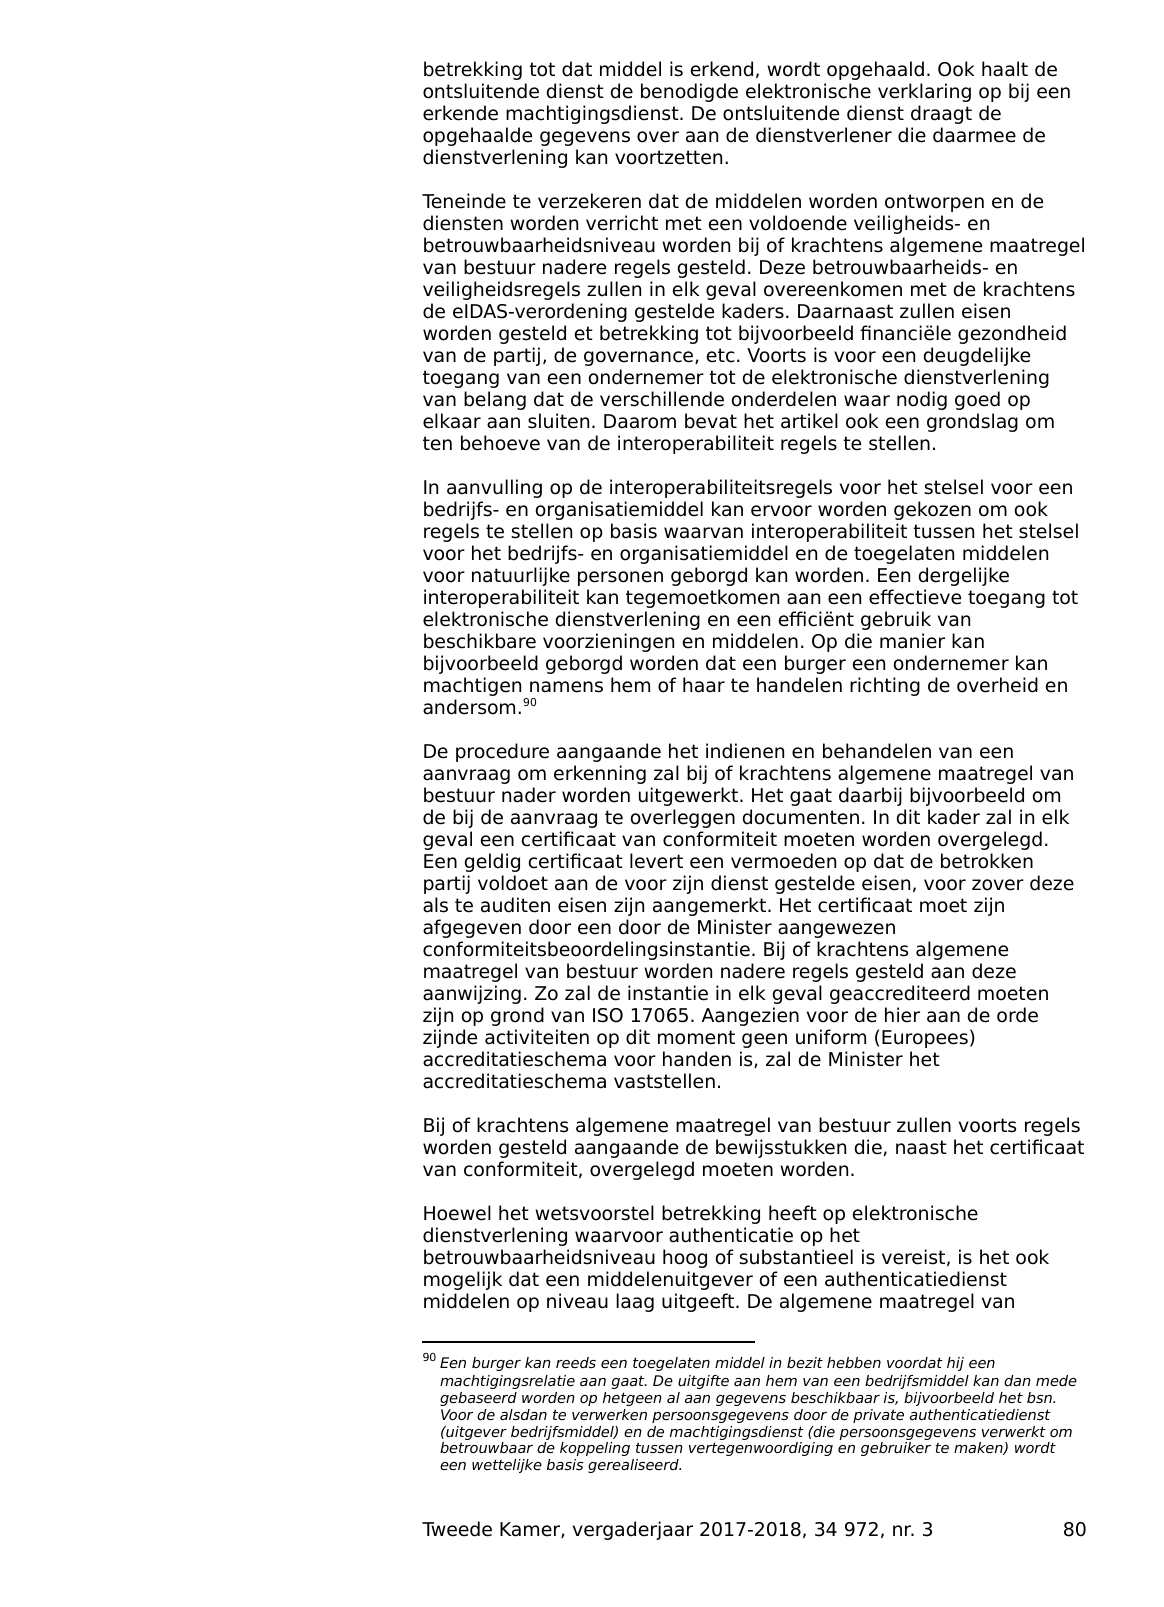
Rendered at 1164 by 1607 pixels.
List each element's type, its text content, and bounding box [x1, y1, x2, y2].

text Hoewel het wetsvoorstel betrekking heeft op elektronische dienstverlening waarvoor authenticatie op het betrouwbaarheidsniveau hoog of substantieel is vereist, is het ook mogelijk dat een middelenuitgever of een authenticatiedienst middelen op niveau laag uitgeeft. De algemene maatregel van [422, 1203, 1087, 1313]
text Een burger kan reeds een toegelaten middel in bezit hebben voordat hij een machtigingsrelatie aan gaat. De uitgifte aan hem van een bedrijfsmiddel kan dan mede gebaseerd worden op hetgeen al aan gegevens beschikbaar is, bijvoorbeeld het bsn. Voor de alsdan te verwerken persoonsgegevens door de private authenticatiedienst (uitgever bedrijfsmiddel) en de machtigingsdienst (die persoonsgegevens verwerkt om betrouwbaar de koppeling tussen vertegenwoordiging en gebruiker te maken) wordt een wettelijke basis gerealiseerd. [422, 1351, 1087, 1474]
text Bij of krachtens algemene maatregel van bestuur zullen voorts regels worden gesteld aangaande de bewijsstukken die, naast het certificaat van conformiteit, overgelegd moeten worden. [422, 1115, 1087, 1181]
text Teneinde te verzekeren dat de middelen worden ontworpen en de diensten worden verricht met een voldoende veiligheids- en betrouwbaarheidsniveau worden bij of krachtens algemene maatregel van bestuur nadere regels gesteld. Deze betrouwbaarheids- en veiligheidsregels zullen in elk geval overeenkomen met de krachtens de eIDAS-verordening gestelde kaders. Daarnaast zullen eisen worden gesteld et betrekking tot bijvoorbeeld financiële gezondheid van de partij, de governance, etc. Voorts is voor een deugdelijke toegang van een ondernemer tot de elektronische dienstverlening van belang dat de verschillende onderdelen waar nodig goed op elkaar aan sluiten. Daarom bevat het artikel ook een grondslag om ten behoeve van de interoperabiliteit regels te stellen. [422, 191, 1087, 455]
text De procedure aangaande het indienen en behandelen van een aanvraag om erkenning zal bij of krachtens algemene maatregel van bestuur nader worden uitgewerkt. Het gaat daarbij bijvoorbeeld om de bij de aanvraag te overleggen documenten. In dit kader zal in elk geval een certificaat van conformiteit moeten worden overgelegd. Een geldig certificaat levert een vermoeden op dat de betrokken partij voldoet aan de voor zijn dienst gestelde eisen, voor zover deze als te auditen eisen zijn aangemerkt. Het certificaat moet zijn afgegeven door een door de Minister aangewezen conformiteitsbeoordelingsinstantie. Bij of krachtens algemene maatregel van bestuur worden nadere regels gesteld aan deze aanwijzing. Zo zal de instantie in elk geval geaccrediteerd moeten zijn op grond van ISO 17065. Aangezien voor de hier aan de orde zijnde activiteiten op dit moment geen uniform (Europees) accreditatieschema voor handen is, zal de Minister het accreditatieschema vaststellen. [422, 741, 1087, 1093]
text betrekking tot dat middel is erkend, wordt opgehaald. Ook haalt de ontsluitende dienst de benodigde elektronische verklaring op bij een erkende machtigingsdienst. De ontsluitende dienst draagt de opgehaalde gegevens over aan de dienstverlener die daarmee de dienstverlening kan voortzetten. [422, 59, 1087, 169]
text In aanvulling op de interoperabiliteitsregels voor het stelsel voor een bedrijfs- en organisatiemiddel kan ervoor worden gekozen om ook regels te stellen op basis waarvan interoperabiliteit tussen het stelsel voor het bedrijfs- en organisatiemiddel en de toegelaten middelen voor natuurlijke personen geborgd kan worden. Een dergelijke interoperabiliteit kan tegemoetkomen aan een effectieve toegang tot elektronische dienstverlening en een efficiënt gebruik van beschikbare voorzieningen en middelen. Op die manier kan bijvoorbeeld geborgd worden dat een burger een ondernemer kan machtigen namens hem of haar te handelen richting de overheid en andersom. [422, 477, 1087, 719]
